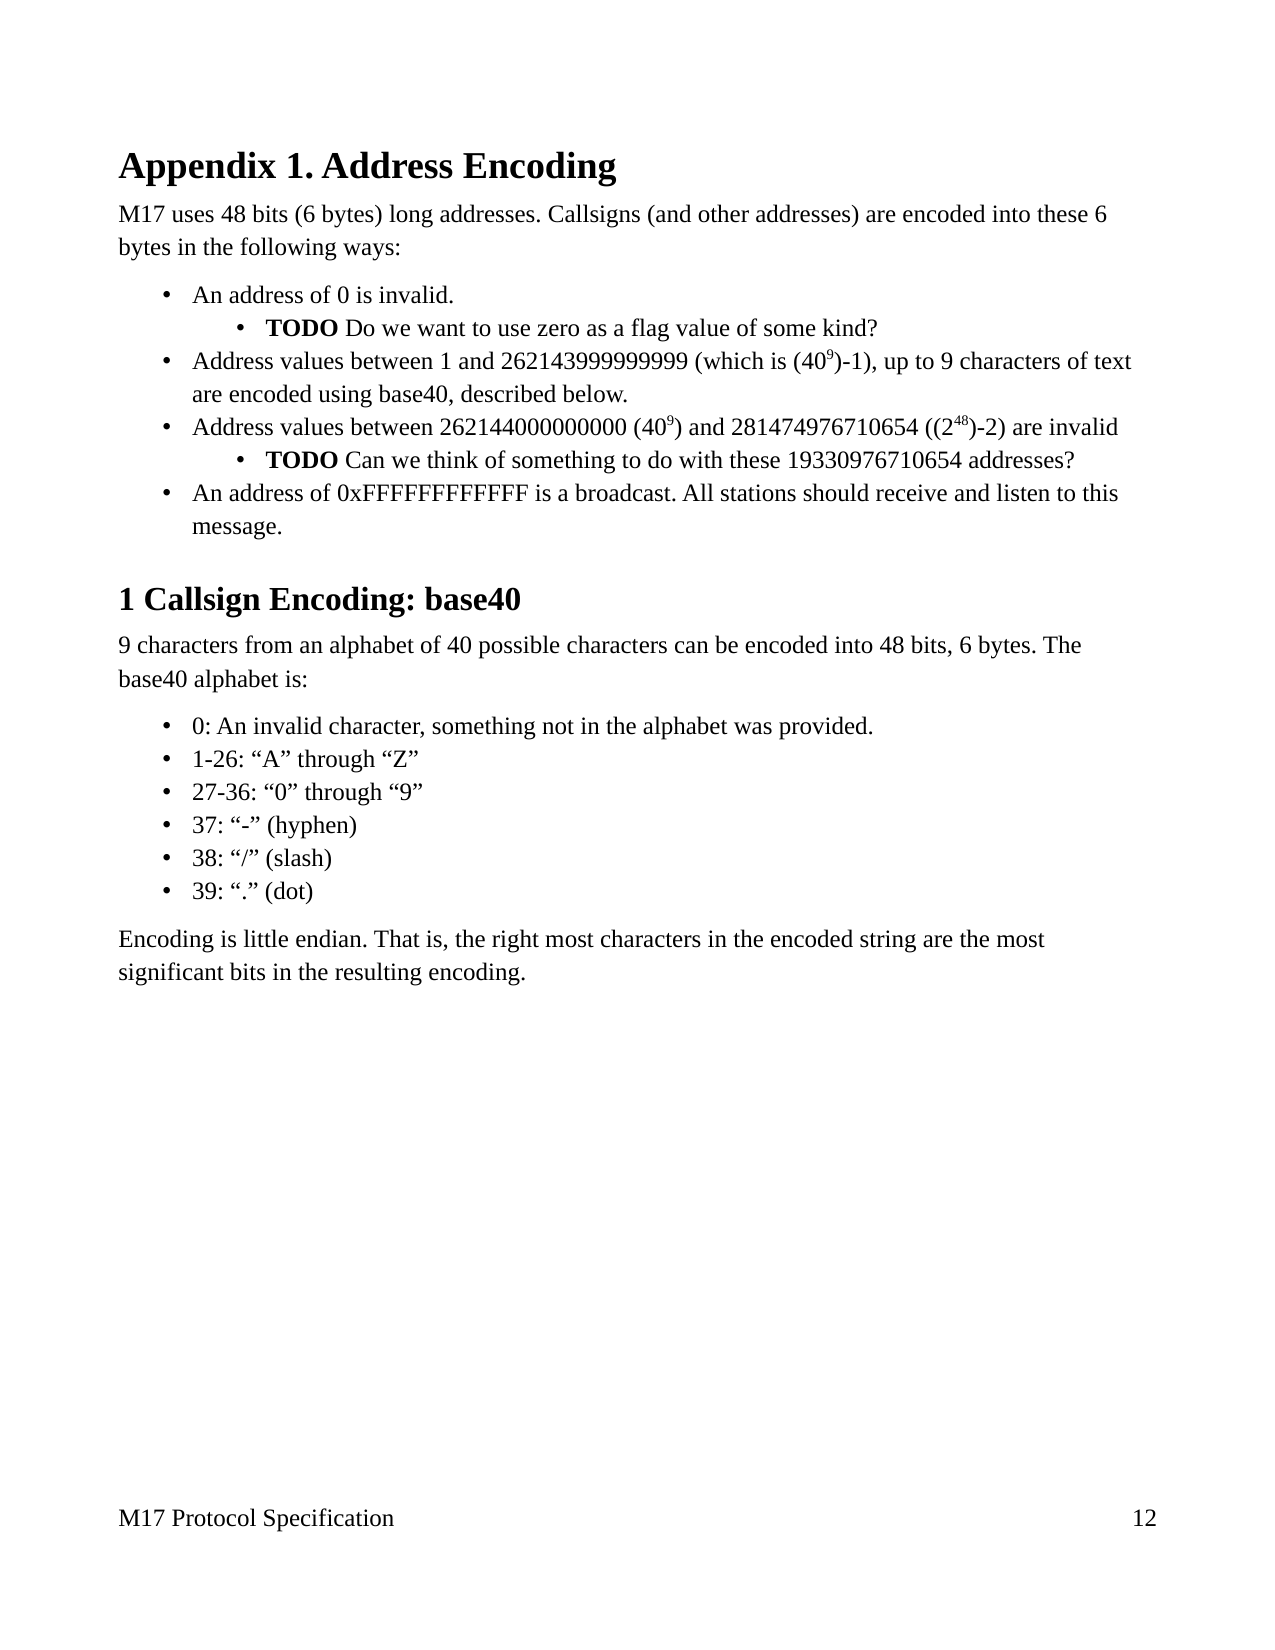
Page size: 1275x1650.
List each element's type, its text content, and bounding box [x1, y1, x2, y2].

list 1-26: “A” through “Z” [162, 744, 1157, 773]
list An address of 0 is invalid. [162, 280, 1157, 309]
list 39: “.” (dot) [162, 876, 1157, 905]
list 38: “/” (slash) [162, 843, 1157, 872]
text Encoding is little endian. That is, the right most characters in the encoded string are the most significant bits in the resulting encoding. [118, 924, 1157, 986]
list Address values between 1 and 262143999999999 (which is (409)-1), up to 9 characters of text are encoded using base40, described below. [162, 346, 1157, 408]
list Address values between 262144000000000 (409) and 281474976710654 ((248)-2) are invalid [162, 412, 1157, 441]
list 0: An invalid character, something not in the alphabet was provided. [162, 711, 1157, 740]
text 9 characters from an alphabet of 40 possible characters can be encoded into 48 bits, 6 bytes. The base40 alphabet is: [118, 631, 1157, 692]
list An address of 0xFFFFFFFFFFFF is a broadcast. All stations should receive and listen to this message. [162, 478, 1157, 540]
subtitle Appendix 1. Address Encoding [118, 143, 1157, 187]
list TODO Do we want to use zero as a flag value of some kind? [236, 313, 1157, 342]
list TODO Can we think of something to do with these 19330976710654 addresses? [236, 445, 1157, 474]
text M17 uses 48 bits (6 bytes) long addresses. Callsigns (and other addresses) are encoded into these 6 bytes in the following ways: [118, 199, 1157, 261]
subtitle 1 Callsign Encoding: base40 [118, 579, 1157, 618]
list 37: “-” (hyphen) [162, 810, 1157, 839]
list 27-36: “0” through “9” [162, 777, 1157, 806]
